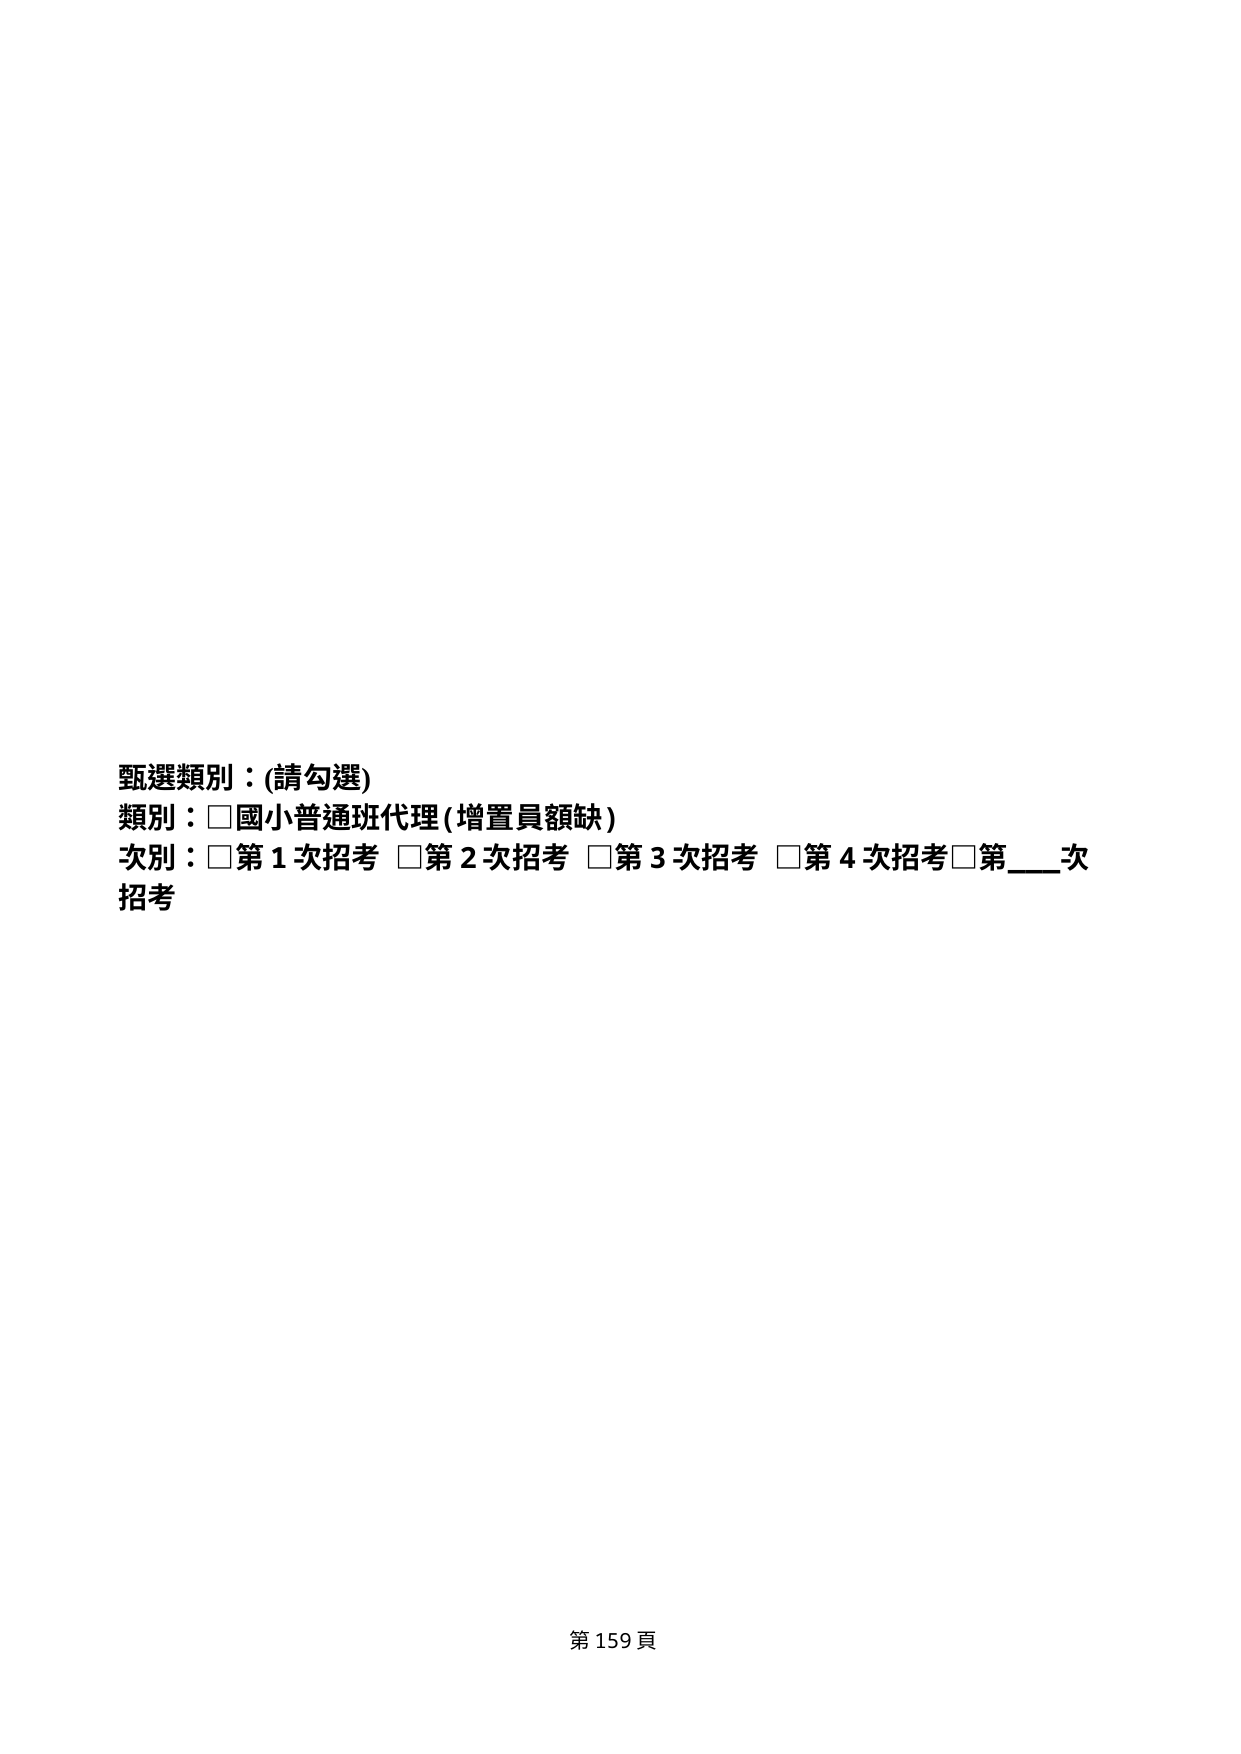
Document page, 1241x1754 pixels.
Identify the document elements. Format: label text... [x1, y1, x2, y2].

text 類別：□國小普通班代理(增置員額缺) [118, 796, 1107, 836]
text 甄選類別：(請勾選) [118, 756, 1107, 796]
text 次別：□第1次招考 □第2次招考 □第3次招考 □第4次招考□第___次招考 [118, 836, 1107, 917]
